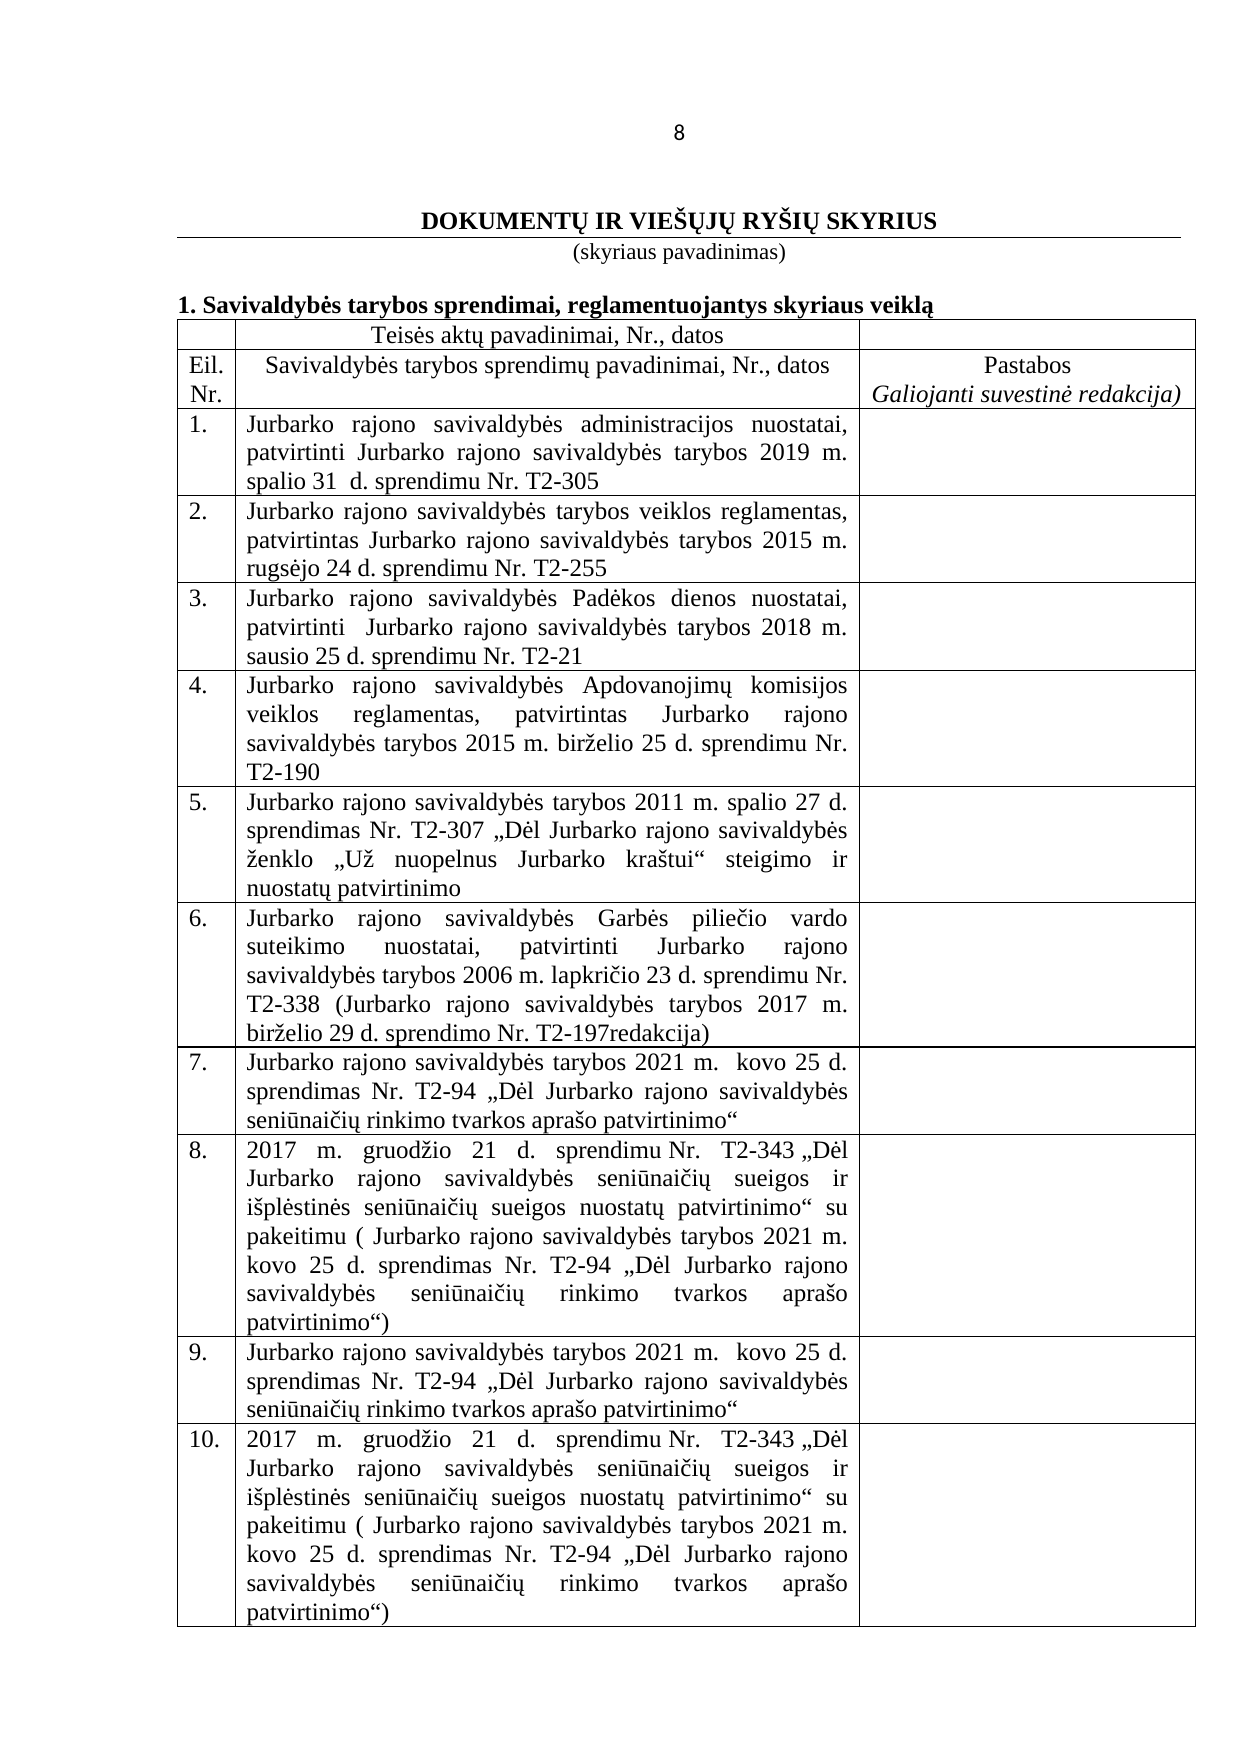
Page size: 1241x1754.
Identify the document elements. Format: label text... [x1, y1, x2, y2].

table_cell Jurbarko rajono savivaldybės tarybos 2021 m. kovo 25 d. sprendimas Nr. T2-94 „Dėl Jurbarko rajono savivaldybės seniūnaičių rinkimo tvarkos aprašo patvirtinimo“ [236, 1337, 859, 1423]
table_cell [860, 409, 1195, 495]
table_cell Jurbarko rajono savivaldybės tarybos 2011 m. spalio 27 d. sprendimas Nr. T2-307 „Dėl Jurbarko rajono savivaldybės ženklo „Už nuopelnus Jurbarko kraštui“ steigimo ir nuostatų patvirtinimo [236, 787, 859, 902]
table_cell Savivaldybės tarybos sprendimų pavadinimai, Nr., datos [236, 350, 859, 408]
table_cell [860, 787, 1195, 902]
table_cell 5. [178, 787, 235, 902]
table_header [178, 320, 235, 349]
table_cell Jurbarko rajono savivaldybės Padėkos dienos nuostatai, patvirtinti Jurbarko rajono savivaldybės tarybos 2018 m. sausio 25 d. sprendimu Nr. T2-21 [236, 583, 859, 669]
table_cell 3. [178, 583, 235, 669]
table_cell 2017 m. gruodžio 21 d. sprendimu Nr. T2-343 „Dėl Jurbarko rajono savivaldybės seniūnaičių sueigos ir išplėstinės seniūnaičių sueigos nuostatų patvirtinimo“ su pakeitimu ( Jurbarko rajono savivaldybės tarybos 2021 m. kovo 25 d. sprendimas Nr. T2-94 „Dėl Jurbarko rajono savivaldybės seniūnaičių rinkimo tvarkos aprašo patvirtinimo“) [236, 1424, 859, 1626]
table_cell Eil. Nr. [178, 350, 235, 408]
table_cell Jurbarko rajono savivaldybės tarybos veiklos reglamentas, patvirtintas Jurbarko rajono savivaldybės tarybos 2015 m. rugsėjo 24 d. sprendimu Nr. T2-255 [236, 496, 859, 582]
table_header [860, 320, 1195, 349]
table_cell Jurbarko rajono savivaldybės administracijos nuostatai, patvirtinti Jurbarko rajono savivaldybės tarybos 2019 m. spalio 31 d. sprendimu Nr. T2-305 [236, 409, 859, 495]
table_cell [860, 671, 1195, 786]
table_header Teisės aktų pavadinimai, Nr., datos [236, 320, 859, 349]
table_cell 4. [178, 671, 235, 786]
table_cell [860, 1135, 1195, 1336]
text 1. Savivaldybės tarybos sprendimai, reglamentuojantys skyriaus veiklą [177, 291, 1181, 319]
table_cell Jurbarko rajono savivaldybės tarybos 2021 m. kovo 25 d. sprendimas Nr. T2-94 „Dėl Jurbarko rajono savivaldybės seniūnaičių rinkimo tvarkos aprašo patvirtinimo“ [236, 1048, 859, 1134]
table_cell Jurbarko rajono savivaldybės Garbės piliečio vardo suteikimo nuostatai, patvirtinti Jurbarko rajono savivaldybės tarybos 2006 m. lapkričio 23 d. sprendimu Nr. T2-338 (Jurbarko rajono savivaldybės tarybos 2017 m. birželio 29 d. sprendimo Nr. T2-197redakcija) [236, 903, 859, 1046]
table_cell [860, 903, 1195, 1046]
table_cell [860, 1424, 1195, 1626]
table_cell 2017 m. gruodžio 21 d. sprendimu Nr. T2-343 „Dėl Jurbarko rajono savivaldybės seniūnaičių sueigos ir išplėstinės seniūnaičių sueigos nuostatų patvirtinimo“ su pakeitimu ( Jurbarko rajono savivaldybės tarybos 2021 m. kovo 25 d. sprendimas Nr. T2-94 „Dėl Jurbarko rajono savivaldybės seniūnaičių rinkimo tvarkos aprašo patvirtinimo“) [236, 1135, 859, 1336]
table_cell 6. [178, 903, 235, 1046]
table_cell [860, 1337, 1195, 1423]
table_cell 10. [178, 1424, 235, 1626]
table_cell 8. [178, 1135, 235, 1336]
table_cell [860, 1048, 1195, 1134]
text DOKUMENTŲ IR VIEŠŲJŲ RYŠIŲ SKYRIUS [177, 206, 1181, 237]
text (skyriaus pavadinimas) [177, 238, 1181, 264]
table_cell [860, 496, 1195, 582]
table_cell Jurbarko rajono savivaldybės Apdovanojimų komisijos veiklos reglamentas, patvirtintas Jurbarko rajono savivaldybės tarybos 2015 m. birželio 25 d. sprendimu Nr. T2-190 [236, 671, 859, 786]
table_cell 1. [178, 409, 235, 495]
table_cell 7. [178, 1048, 235, 1134]
table_cell 2. [178, 496, 235, 582]
table_cell Pastabos Galiojanti suvestinė redakcija) [860, 350, 1195, 408]
table_cell [860, 583, 1195, 669]
table_cell 9. [178, 1337, 235, 1423]
